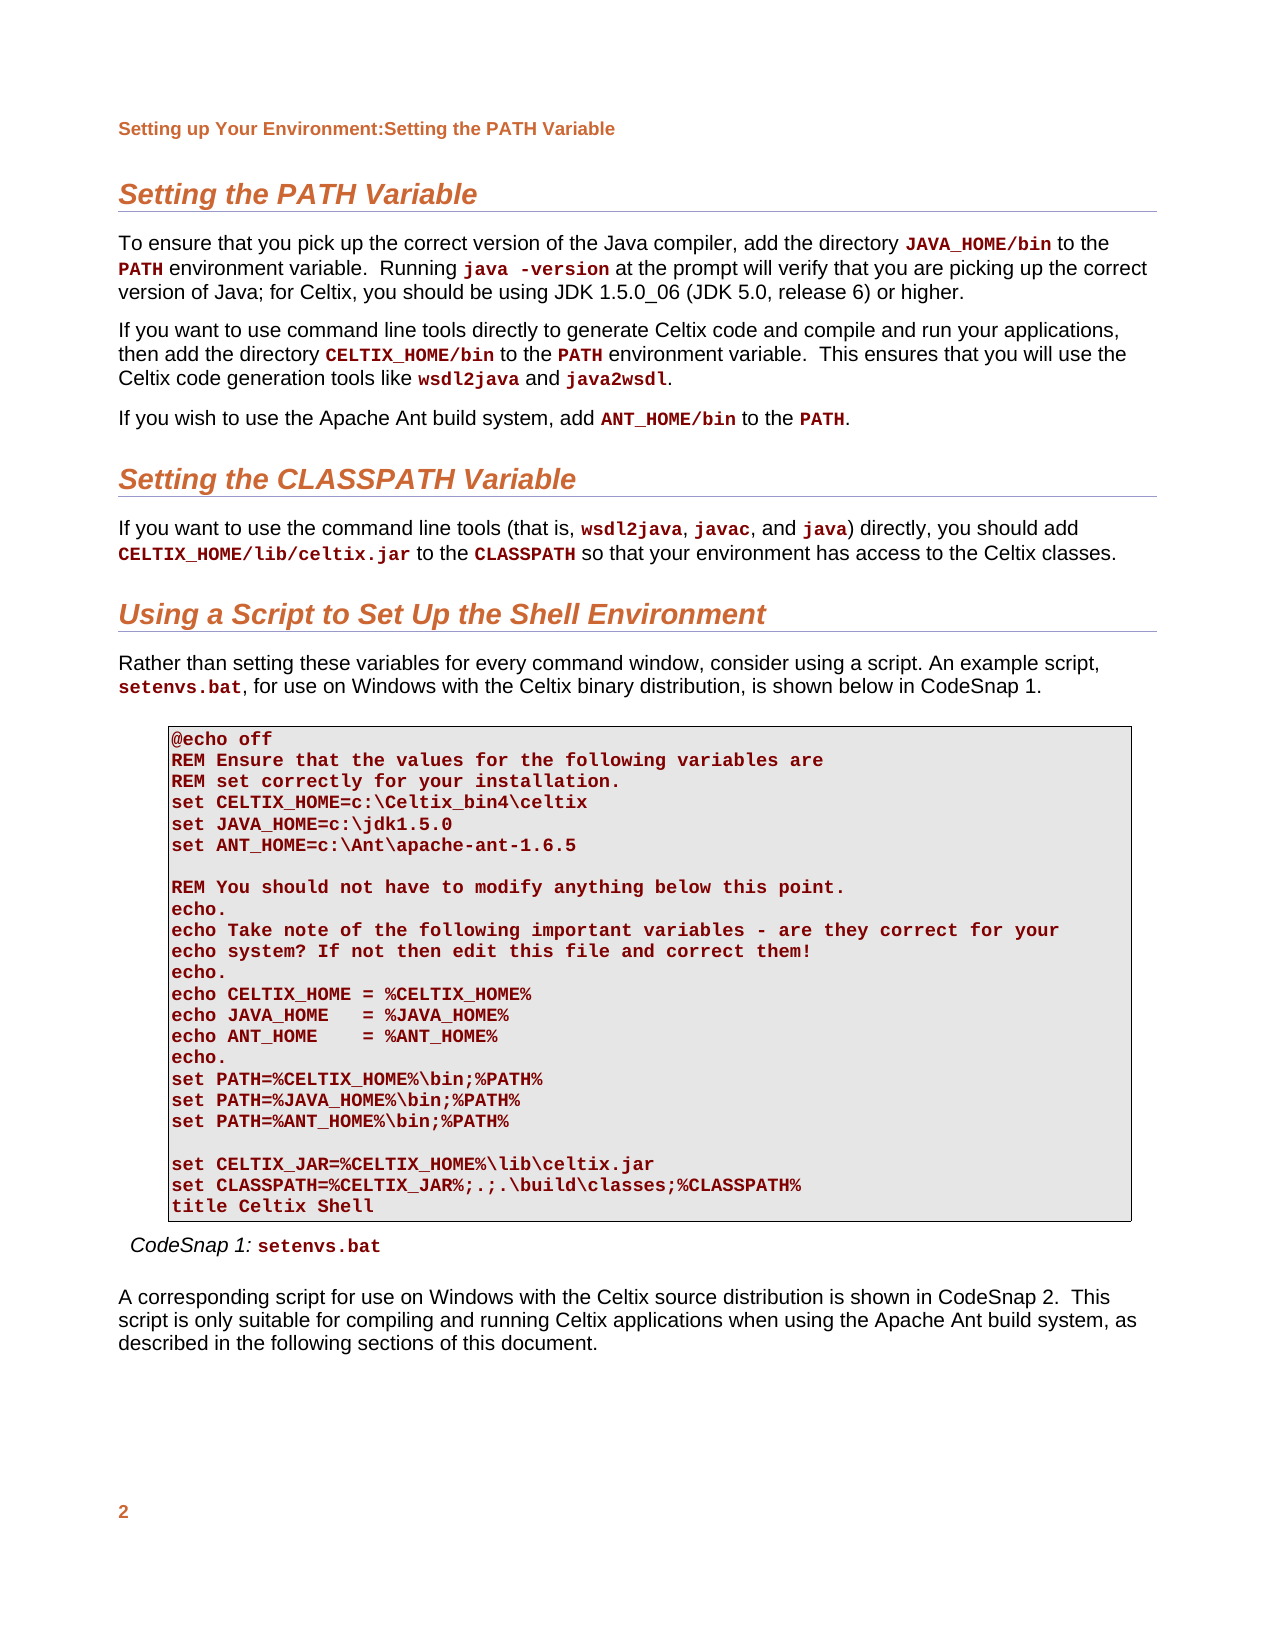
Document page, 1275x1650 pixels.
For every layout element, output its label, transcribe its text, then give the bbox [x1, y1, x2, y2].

text CodeSnap 1: setenvs.bat [130, 1234, 1169, 1258]
text title Celtix Shell [169, 1194, 1131, 1221]
text set PATH=%JAVA_HOME%\bin;%PATH% [169, 1088, 1131, 1109]
text set PATH=%CELTIX_HOME%\bin;%PATH% [169, 1066, 1131, 1088]
text echo. [169, 960, 1131, 981]
text To ensure that you pick up the correct version of the Java compiler, add the directory JAVA_HOME/bin to the PATH environment variable. Running java -version at the prompt will verify that you are picking up the correct version of Java; for Celtix, you should be using JDK 1.5.0_06 (JDK 5.0, release 6) or higher. [118, 232, 1157, 304]
text echo Take note of the following important variables - are they correct for your [169, 918, 1131, 939]
subtitle Setting the CLASSPATH Variable [118, 463, 1157, 496]
text set PATH=%ANT_HOME%\bin;%PATH% [169, 1109, 1131, 1130]
text Rather than setting these variables for every command window, consider using a script. An example script, setenvs.bat, for use on Windows with the Celtix binary distribution, is shown below in CodeSnap 1. [118, 652, 1157, 699]
text A corresponding script for use on Windows with the Celtix source distribution is shown in CodeSnap 2. This script is only suitable for compiling and running Celtix applications when using the Apache Ant build system, as described in the following sections of this document. [118, 1285, 1157, 1355]
text echo. [169, 1045, 1131, 1066]
text REM Ensure that the values for the following variables are [169, 748, 1131, 769]
text If you want to use command line tools directly to generate Celtix code and compile and run your applications, then add the directory CELTIX_HOME/bin to the PATH environment variable. This ensures that you will use the Celtix code generation tools like wsdl2java and java2wsdl. [118, 319, 1157, 391]
subtitle Setting the PATH Variable [118, 178, 1157, 211]
text If you want to use the command line tools (that is, wsdl2java, javac, and java) directly, you should add CELTIX_HOME/lib/celtix.jar to the CLASSPATH so that your environment has access to the Celtix classes. [118, 517, 1157, 566]
text echo ANT_HOME = %ANT_HOME% [169, 1024, 1131, 1045]
text REM You should not have to modify anything below this point. [169, 875, 1131, 896]
text REM set correctly for your installation. [169, 769, 1131, 790]
text echo CELTIX_HOME = %CELTIX_HOME% [169, 981, 1131, 1003]
text @echo off [169, 727, 1131, 748]
subtitle Using a Script to Set Up the Shell Environment [118, 598, 1157, 631]
text set CLASSPATH=%CELTIX_JAR%;.;.\build\classes;%CLASSPATH% [169, 1173, 1131, 1194]
text set CELTIX_HOME=c:\Celtix_bin4\celtix [169, 790, 1131, 811]
text set ANT_HOME=c:\Ant\apache-ant-1.6.5 [169, 833, 1131, 854]
text set CELTIX_JAR=%CELTIX_HOME%\lib\celtix.jar [169, 1151, 1131, 1173]
text If you wish to use the Apache Ant build system, add ANT_HOME/bin to the PATH. [118, 406, 1157, 431]
text set JAVA_HOME=c:\jdk1.5.0 [169, 811, 1131, 833]
text echo system? If not then edit this file and correct them! [169, 939, 1131, 960]
text echo JAVA_HOME = %JAVA_HOME% [169, 1003, 1131, 1024]
text echo. [169, 896, 1131, 918]
